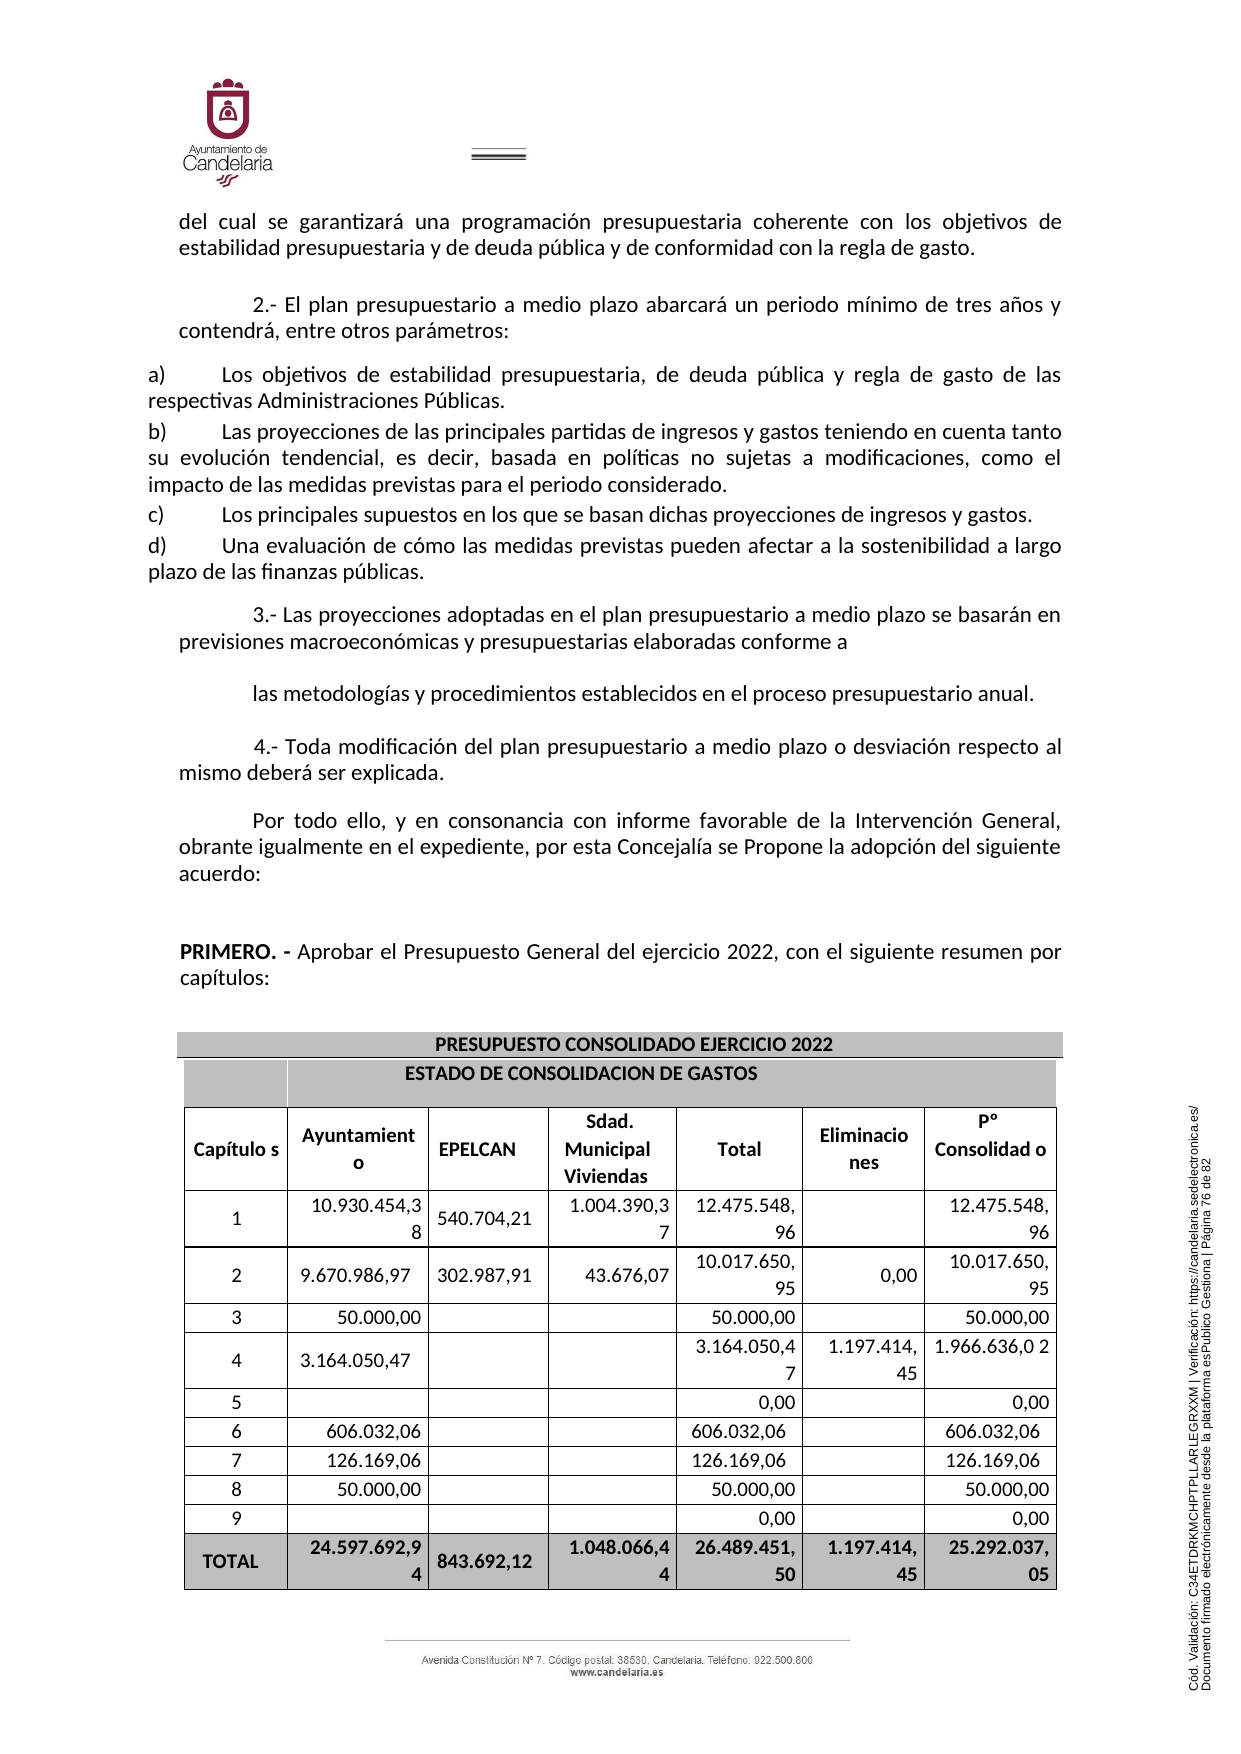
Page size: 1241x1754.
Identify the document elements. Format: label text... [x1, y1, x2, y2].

table_cell 9 [185, 1505, 287, 1532]
table_cell 540.704,21 [429, 1191, 548, 1246]
table_cell 3.164.050,47 [288, 1333, 428, 1388]
table_cell [429, 1389, 548, 1417]
text 4.- Toda modificación del plan presupuestario a medio plazo o desviación respecto al mismo deberá ser explicada. [179, 733, 1063, 786]
table_cell [803, 1447, 924, 1474]
subtitle PRESUPUESTO CONSOLIDADO EJERCICIO 2022 [177, 1032, 1063, 1057]
table_cell [549, 1447, 676, 1474]
table_cell 302.987,91 [429, 1248, 548, 1303]
table_cell [549, 1418, 676, 1446]
table_cell 5 [185, 1389, 287, 1417]
table_cell [803, 1389, 924, 1417]
text 3.- Las proyecciones adoptadas en el plan presupuestario a medio plazo se basarán en previsiones macroeconómicas y presupuestarias elaboradas conforme a [179, 602, 1063, 655]
table_cell TOTAL [185, 1534, 287, 1589]
table_cell 50.000,00 [925, 1476, 1056, 1503]
table_cell [803, 1418, 924, 1446]
table_cell 1.048.066,4 4 [549, 1534, 676, 1589]
list Las proyecciones de las principales partidas de ingresos y gastos teniendo en cuenta tanto su evolución tendencial, es decir, basada en políticas no sujetas a modificaciones, como el impacto de las medidas previstas para el periodo considerado. [148, 418, 1063, 498]
table_cell 606.032,06 [677, 1418, 802, 1446]
table_cell 9.670.986,97 [288, 1248, 428, 1303]
table_cell [288, 1389, 428, 1417]
table_cell 0,00 [925, 1389, 1056, 1417]
table_cell [803, 1505, 924, 1532]
table_cell [429, 1418, 548, 1446]
table_header ESTADO DE CONSOLIDACION DE GASTOS [288, 1060, 924, 1107]
table_cell [429, 1304, 548, 1332]
table_cell 0,00 [677, 1389, 802, 1417]
table_cell 10.017.650, 95 [925, 1248, 1056, 1303]
table_cell 126.169,06 [288, 1447, 428, 1474]
text las metodologías y procedimientos establecidos en el proceso presupuestario anual. [179, 681, 1063, 707]
table_cell 1 [185, 1191, 287, 1246]
table_cell [549, 1333, 676, 1388]
table_cell Sdad. Municipal Viviendas [549, 1108, 676, 1190]
table_cell [549, 1476, 676, 1503]
table_cell 843.692,12 [429, 1534, 548, 1589]
text PRIMERO. - Aprobar el Presupuesto General del ejercicio 2022, con el siguiente resumen por capítulos: [180, 938, 1063, 991]
table_cell 606.032,06 [925, 1418, 1056, 1446]
table_cell 8 [185, 1476, 287, 1503]
table_cell 25.292.037, 05 [925, 1534, 1056, 1589]
text del cual se garantizará una programación presupuestaria coherente con los objetivos de estabilidad presupuestaria y de deuda pública y de conformidad con la regla de gasto. [179, 208, 1063, 261]
table_cell 24.597.692,9 4 [288, 1534, 428, 1589]
table_cell 126.169,06 [925, 1447, 1056, 1474]
table_cell 43.676,07 [549, 1248, 676, 1303]
table_cell 1.197.414, 45 [803, 1333, 924, 1388]
table_cell 0,00 [803, 1248, 924, 1303]
table_cell 3 [185, 1304, 287, 1332]
table_cell Eliminacio nes [803, 1108, 924, 1190]
table_header [924, 1060, 1056, 1107]
table_cell [429, 1447, 548, 1474]
list Una evaluación de cómo las medidas previstas pueden afectar a la sostenibilidad a largo plazo de las finanzas públicas. [148, 532, 1063, 585]
table_cell EPELCAN [429, 1108, 548, 1190]
table_cell 0,00 [677, 1505, 802, 1532]
table_cell Capítulo s [185, 1108, 287, 1190]
table_cell [429, 1476, 548, 1503]
text Por todo ello, y en consonancia con informe favorable de la Intervención General, obrante igualmente en el expediente, por esta Concejalía se Propone la adopción del siguiente acuerdo: [179, 807, 1063, 887]
table_cell [549, 1389, 676, 1417]
table_cell [429, 1333, 548, 1388]
table_cell 50.000,00 [925, 1304, 1056, 1332]
table_cell 2 [185, 1248, 287, 1303]
table_cell [803, 1191, 924, 1246]
table_cell 1.004.390,3 7 [549, 1191, 676, 1246]
table_cell 1.966.636,0 2 [925, 1333, 1056, 1388]
table_cell 50.000,00 [288, 1476, 428, 1503]
table_cell [288, 1505, 428, 1532]
table_cell 126.169,06 [677, 1447, 802, 1474]
table_cell 1.197.414, 45 [803, 1534, 924, 1589]
table_cell 10.017.650, 95 [677, 1248, 802, 1303]
table_cell [549, 1304, 676, 1332]
table_cell 0,00 [925, 1505, 1056, 1532]
table_cell 4 [185, 1333, 287, 1388]
table_header [184, 1060, 287, 1107]
table_cell 6 [185, 1418, 287, 1446]
table_cell [803, 1304, 924, 1332]
table_cell 7 [185, 1447, 287, 1474]
table_cell 50.000,00 [677, 1476, 802, 1503]
table_cell 12.475.548, 96 [677, 1191, 802, 1246]
table_cell [803, 1476, 924, 1503]
table_cell 50.000,00 [677, 1304, 802, 1332]
table_cell 50.000,00 [288, 1304, 428, 1332]
table_cell Total [677, 1108, 802, 1190]
table_cell Ayuntamient o [288, 1108, 428, 1190]
table_cell 606.032,06 [288, 1418, 428, 1446]
table_cell 10.930.454,3 8 [288, 1191, 428, 1246]
list Los principales supuestos en los que se basan dichas proyecciones de ingresos y gastos. [148, 501, 1063, 528]
table_cell Pº Consolidad o [925, 1108, 1056, 1190]
list Los objetivos de estabilidad presupuestaria, de deuda pública y regla de gasto de las respectivas Administraciones Públicas. [148, 361, 1063, 414]
text 2.- El plan presupuestario a medio plazo abarcará un periodo mínimo de tres años y contendrá, entre otros parámetros: [179, 291, 1063, 344]
table_cell [549, 1505, 676, 1532]
table_cell [429, 1505, 548, 1532]
table_cell 12.475.548, 96 [925, 1191, 1056, 1246]
table_cell 26.489.451, 50 [677, 1534, 802, 1589]
table_cell 3.164.050,4 7 [677, 1333, 802, 1388]
